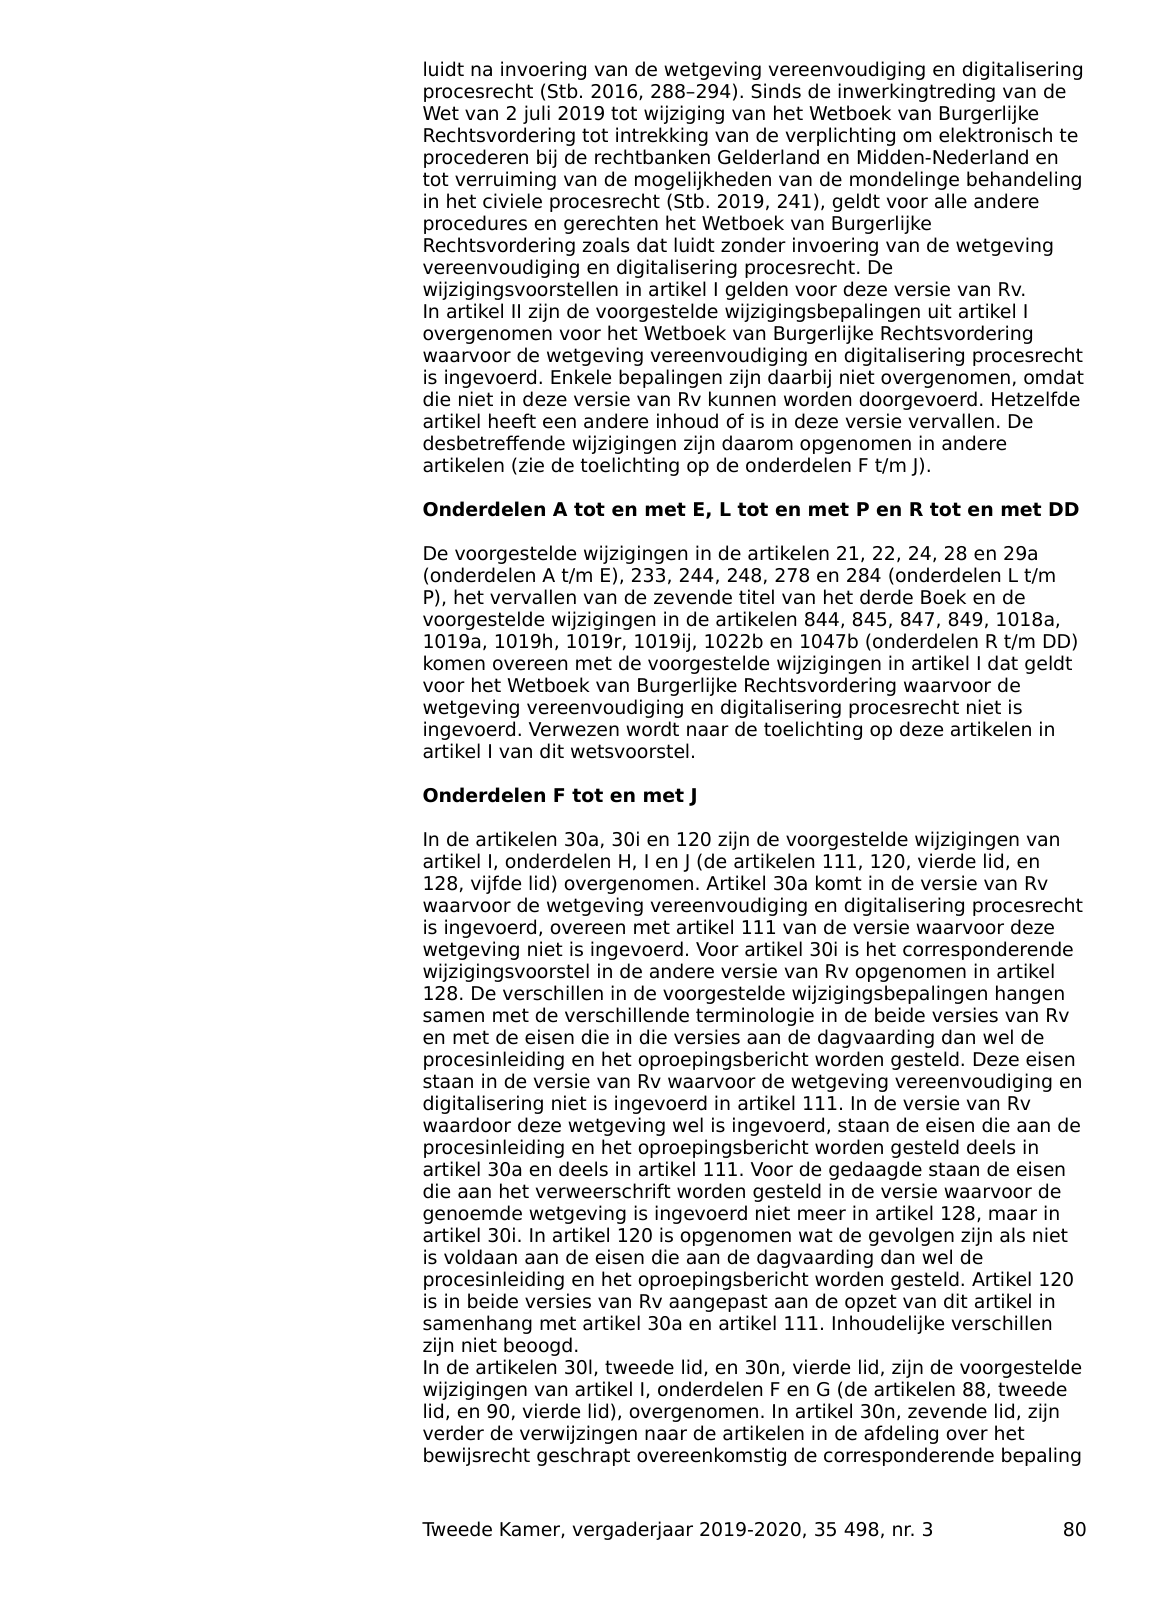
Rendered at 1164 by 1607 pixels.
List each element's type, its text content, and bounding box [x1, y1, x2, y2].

subtitle Onderdelen A tot en met E, L tot en met P en R tot en met DD [422, 499, 1087, 521]
text In de artikelen 30l, tweede lid, en 30n, vierde lid, zijn de voorgestelde wijzigingen van artikel I, onderdelen F en G (de artikelen 88, tweede lid, en 90, vierde lid), overgenomen. In artikel 30n, zevende lid, zijn verder de verwijzingen naar de artikelen in de afdeling over het bewijsrecht geschrapt overeenkomstig de corresponderende bepaling [422, 1357, 1087, 1467]
text In de artikelen 30a, 30i en 120 zijn de voorgestelde wijzigingen van artikel I, onderdelen H, I en J (de artikelen 111, 120, vierde lid, en 128, vijfde lid) overgenomen. Artikel 30a komt in de versie van Rv waarvoor de wetgeving vereenvoudiging en digitalisering procesrecht is ingevoerd, overeen met artikel 111 van de versie waarvoor deze wetgeving niet is ingevoerd. Voor artikel 30i is het corresponderende wijzigingsvoorstel in de andere versie van Rv opgenomen in artikel 128. De verschillen in de voorgestelde wijzigingsbepalingen hangen samen met de verschillende terminologie in de beide versies van Rv en met de eisen die in die versies aan de dagvaarding dan wel de procesinleiding en het oproepingsbericht worden gesteld. Deze eisen staan in de versie van Rv waarvoor de wetgeving vereenvoudiging en digitalisering niet is ingevoerd in artikel 111. In de versie van Rv waardoor deze wetgeving wel is ingevoerd, staan de eisen die aan de procesinleiding en het oproepingsbericht worden gesteld deels in artikel 30a en deels in artikel 111. Voor de gedaagde staan de eisen die aan het verweerschrift worden gesteld in de versie waarvoor de genoemde wetgeving is ingevoerd niet meer in artikel 128, maar in artikel 30i. In artikel 120 is opgenomen wat de gevolgen zijn als niet is voldaan aan de eisen die aan de dagvaarding dan wel de procesinleiding en het oproepingsbericht worden gesteld. Artikel 120 is in beide versies van Rv aangepast aan de opzet van dit artikel in samenhang met artikel 30a en artikel 111. Inhoudelijke verschillen zijn niet beoogd. [422, 829, 1087, 1357]
text luidt na invoering van de wetgeving vereenvoudiging en digitalisering procesrecht (Stb. 2016, 288–294). Sinds de inwerkingtreding van de Wet van 2 juli 2019 tot wijziging van het Wetboek van Burgerlijke Rechtsvordering tot intrekking van de verplichting om elektronisch te procederen bij de rechtbanken Gelderland en Midden-Nederland en tot verruiming van de mogelijkheden van de mondelinge behandeling in het civiele procesrecht (Stb. 2019, 241), geldt voor alle andere procedures en gerechten het Wetboek van Burgerlijke Rechtsvordering zoals dat luidt zonder invoering van de wetgeving vereenvoudiging en digitalisering procesrecht. De wijzigingsvoorstellen in artikel I gelden voor deze versie van Rv. [422, 59, 1087, 301]
text De voorgestelde wijzigingen in de artikelen 21, 22, 24, 28 en 29a (onderdelen A t/m E), 233, 244, 248, 278 en 284 (onderdelen L t/m P), het vervallen van de zevende titel van het derde Boek en de voorgestelde wijzigingen in de artikelen 844, 845, 847, 849, 1018a, 1019a, 1019h, 1019r, 1019ij, 1022b en 1047b (onderdelen R t/m DD) komen overeen met de voorgestelde wijzigingen in artikel I dat geldt voor het Wetboek van Burgerlijke Rechtsvordering waarvoor de wetgeving vereenvoudiging en digitalisering procesrecht niet is ingevoerd. Verwezen wordt naar de toelichting op deze artikelen in artikel I van dit wetsvoorstel. [422, 543, 1087, 763]
subtitle Onderdelen F tot en met J [422, 785, 1087, 807]
text In artikel II zijn de voorgestelde wijzigingsbepalingen uit artikel I overgenomen voor het Wetboek van Burgerlijke Rechtsvordering waarvoor de wetgeving vereenvoudiging en digitalisering procesrecht is ingevoerd. Enkele bepalingen zijn daarbij niet overgenomen, omdat die niet in deze versie van Rv kunnen worden doorgevoerd. Hetzelfde artikel heeft een andere inhoud of is in deze versie vervallen. De desbetreffende wijzigingen zijn daarom opgenomen in andere artikelen (zie de toelichting op de onderdelen F t/m J). [422, 301, 1087, 477]
